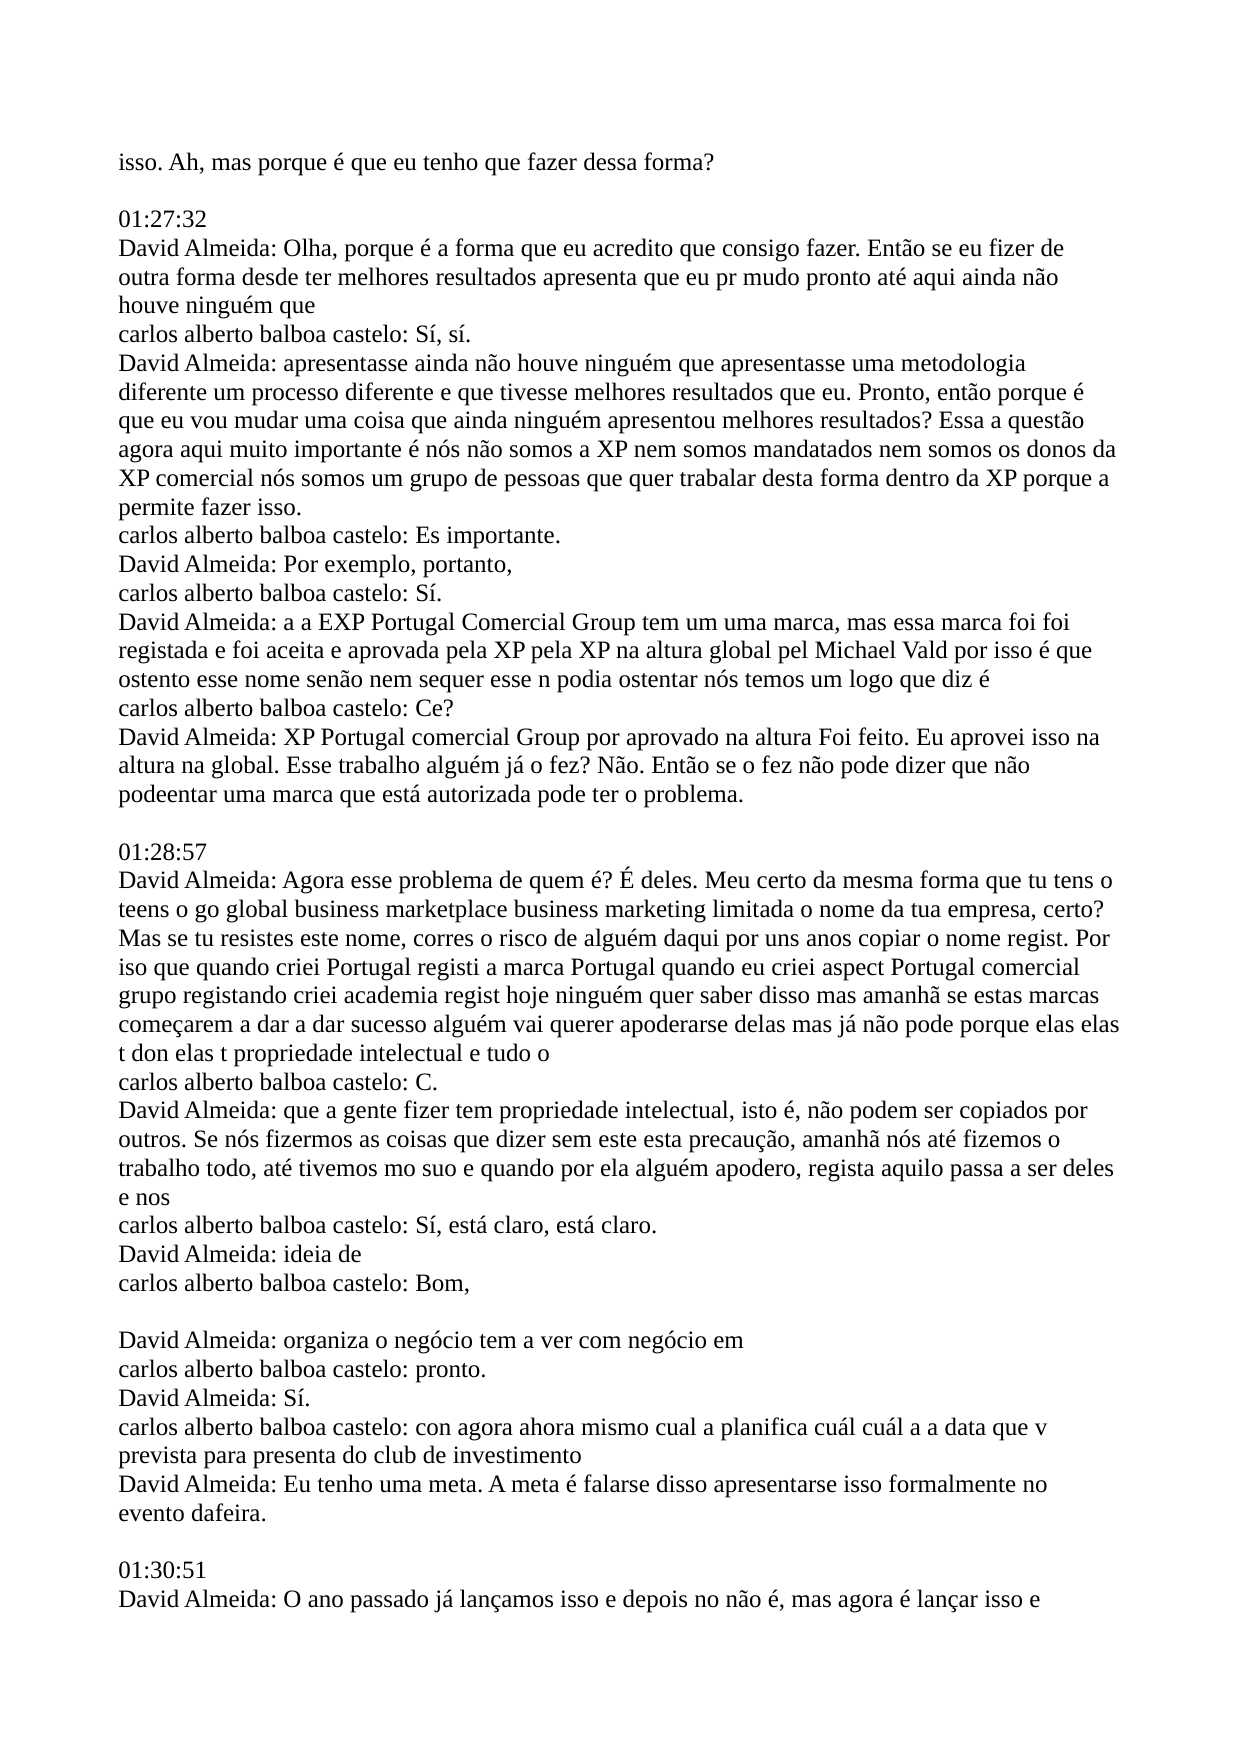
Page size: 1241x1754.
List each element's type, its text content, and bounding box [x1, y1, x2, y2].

table_header isso. Ah, mas porque é que eu tenho que fazer dessa forma? 01:27:32 David Almeida: Olha, porque é a forma que eu acredito que consigo fazer. Então se eu fizer de outra forma desde ter melhores resultados apresenta que eu pr mudo pronto até aqui ainda não houve ninguém que carlos alberto balboa castelo: Sí, sí. David Almeida: apresentasse ainda não houve ninguém que apresentasse uma metodologia diferente um processo diferente e que tivesse melhores resultados que eu. Pronto, então porque é que eu vou mudar uma coisa que ainda ninguém apresentou melhores resultados? Essa a questão agora aqui muito importante é nós não somos a XP nem somos mandatados nem somos os donos da XP comercial nós somos um grupo de pessoas que quer trabalar desta forma dentro da XP porque a permite fazer isso. carlos alberto balboa castelo: Es importante. David Almeida: Por exemplo, portanto, carlos alberto balboa castelo: Sí. David Almeida: a a EXP Portugal Comercial Group tem um uma marca, mas essa marca foi foi registada e foi aceita e aprovada pela XP pela XP na altura global pel Michael Vald por isso é que ostento esse nome senão nem sequer esse n podia ostentar nós temos um logo que diz é carlos alberto balboa castelo: Ce? David Almeida: XP Portugal comercial Group por aprovado na altura Foi feito. Eu aprovei isso na altura na global. Esse trabalho alguém já o fez? Não. Então se o fez não pode dizer que não podeentar uma marca que está autorizada pode ter o problema. 01:28:57 David Almeida: Agora esse problema de quem é? É deles. Meu certo da mesma forma que tu tens o teens o go global business marketplace business marketing limitada o nome da tua empresa, certo? Mas se tu resistes este nome, corres o risco de alguém daqui por uns anos copiar o nome regist. Por iso que quando criei Portugal registi a marca Portugal quando eu criei aspect Portugal comercial grupo registando criei academia regist hoje ninguém quer saber disso mas amanhã se estas marcas começarem a dar a dar sucesso alguém vai querer apoderarse delas mas já não pode porque elas elas t don elas t propriedade intelectual e tudo o carlos alberto balboa castelo: C. David Almeida: que a gente fizer tem propriedade intelectual, isto é, não podem ser copiados por outros. Se nós fizermos as coisas que dizer sem este esta precaução, amanhã nós até fizemos o trabalho todo, até tivemos mo suo e quando por ela alguém apodero, regista aquilo passa a ser deles e nos carlos alberto balboa castelo: Sí, está claro, está claro. David Almeida: ideia de carlos alberto balboa castelo: Bom, David Almeida: organiza o negócio tem a ver com negócio em carlos alberto balboa castelo: pronto. David Almeida: Sí. carlos alberto balboa castelo: con agora ahora mismo cual a planifica cuál cuál a a data que v prevista para presenta do club de investimento David Almeida: Eu tenho uma meta. A meta é falarse disso apresentarse isso formalmente no evento dafeira. 01:30:51 David Almeida: O ano passado já lançamos isso e depois no não é, mas agora é lançar isso e [118, 118, 1122, 1613]
